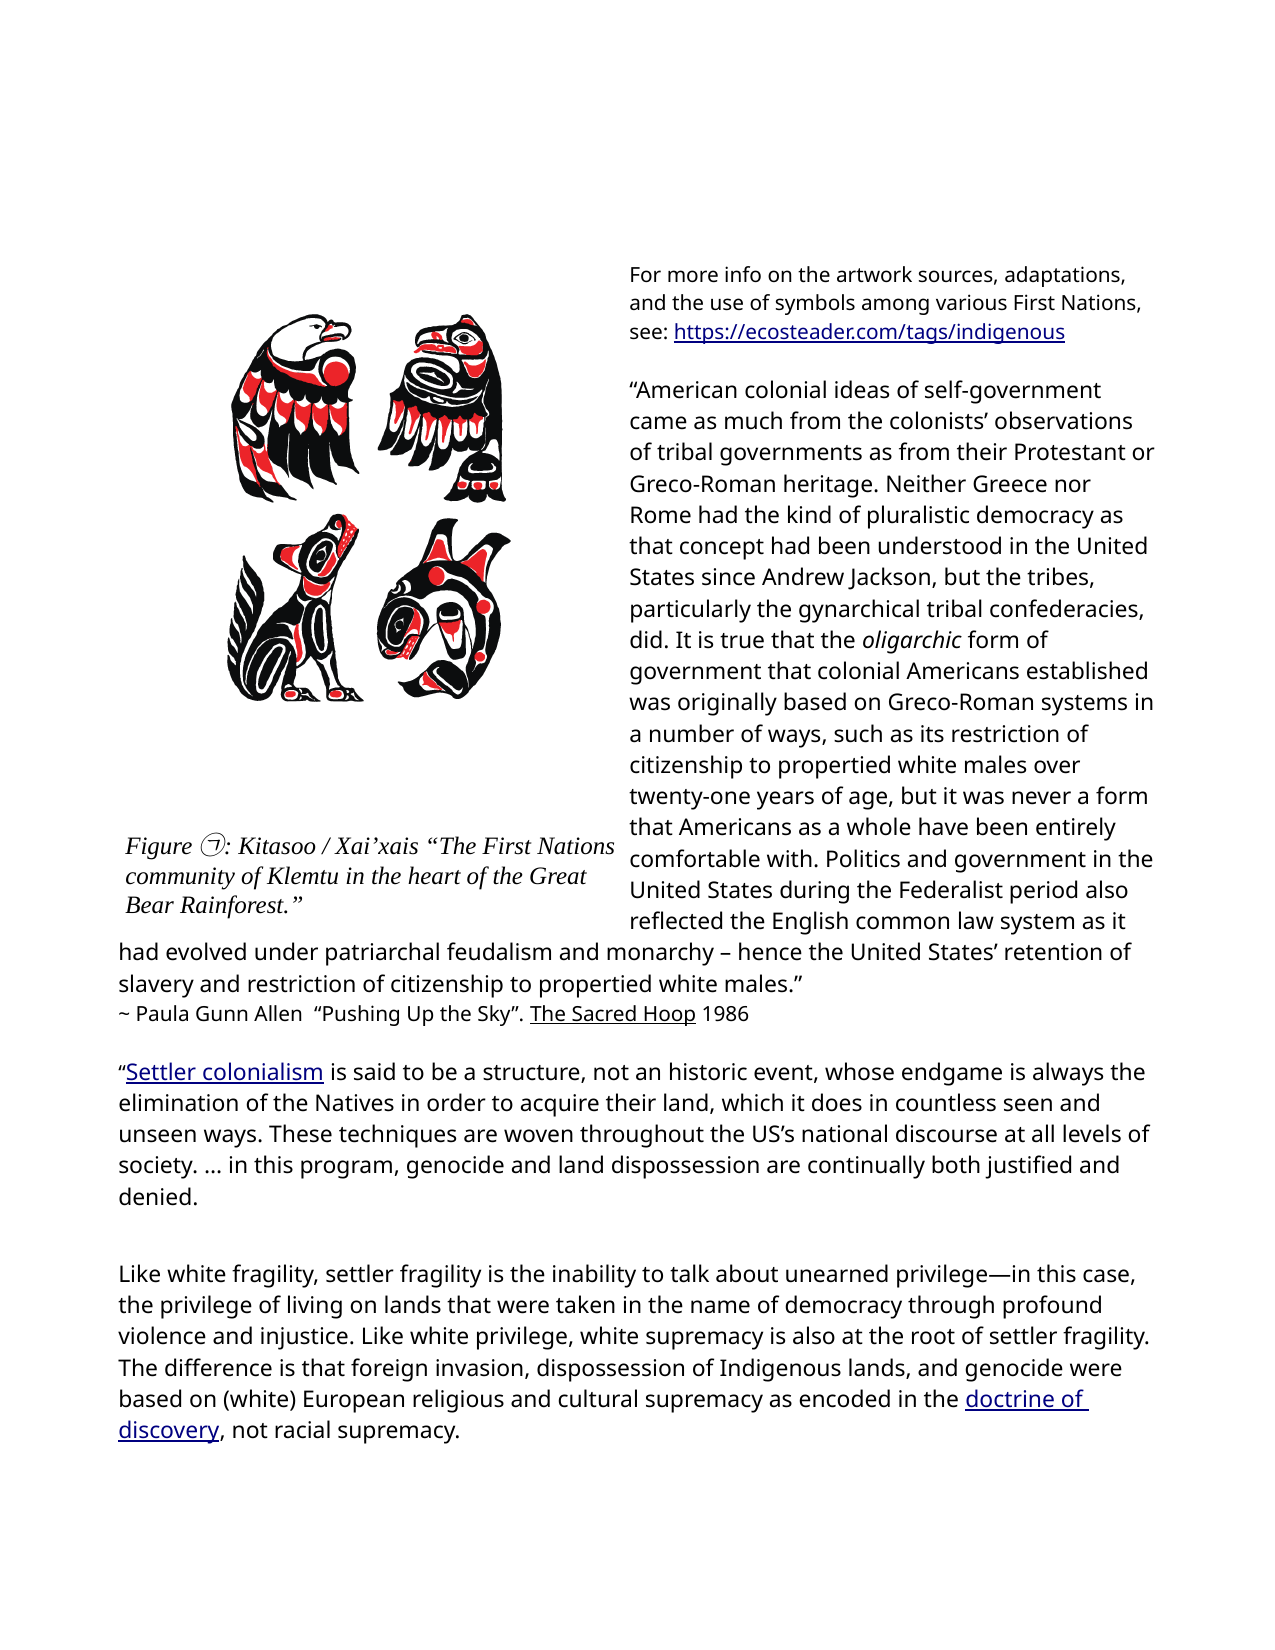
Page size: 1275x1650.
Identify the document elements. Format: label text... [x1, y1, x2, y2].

text ~ Paula Gunn Allen “Pushing Up the Sky”. The Sacred Hoop 1986 [118, 999, 1157, 1027]
text Figure ㉠: Kitasoo / Xai’xais “The First Nations community of Klemtu in the heart of the Great Bear Rainforest.” [125, 733, 629, 919]
text “Settler colonialism is said to be a structure, not an historic event, whose endgame is always the elimination of the Natives in order to acquire their land, which it does in countless seen and unseen ways. These techniques are woven throughout the US’s national discourse at all levels of society. … in this program, genocide and land dispossession are continually both justified and denied. [118, 1056, 1157, 1212]
text “American colonial ideas of self-government came as much from the colonists’ observations of tribal governments as from their Protestant or Greco-Roman heritage. Neither Greece nor Rome had the kind of pluralistic democracy as that concept had been understood in the United States since Andrew Jackson, but the tribes, particularly the gynarchical tribal confederacies, did. It is true that the oligarchic form of government that colonial Americans established was originally based on Greco-Roman systems in a number of ways, such as its restriction of citizenship to propertied white males over twenty-one years of age, but it was never a form that Americans as a whole have been entirely comfortable with. Politics and government in the United States during the Federalist period also reflected the English common law system as it had evolved under patriarchal feudalism and monarchy – hence the United States’ retention of slavery and restriction of citizenship to propertied white males.” [118, 374, 1157, 999]
text For more info on the artwork sources, adaptations, and the use of symbols among various First Nations, see: https://ecosteader.com/tags/indigenous [629, 260, 1157, 345]
text Like white fragility, settler fragility is the inability to talk about unearned privilege—in this case, the privilege of living on lands that were taken in the name of democracy through profound violence and injustice. Like white privilege, white supremacy is also at the root of settler fragility. The difference is that foreign invasion, dispossession of Indigenous lands, and genocide were based on (white) European religious and cultural supremacy as encoded in the doctrine of discovery, not racial supremacy. [118, 1258, 1157, 1445]
picture [125, 263, 599, 733]
